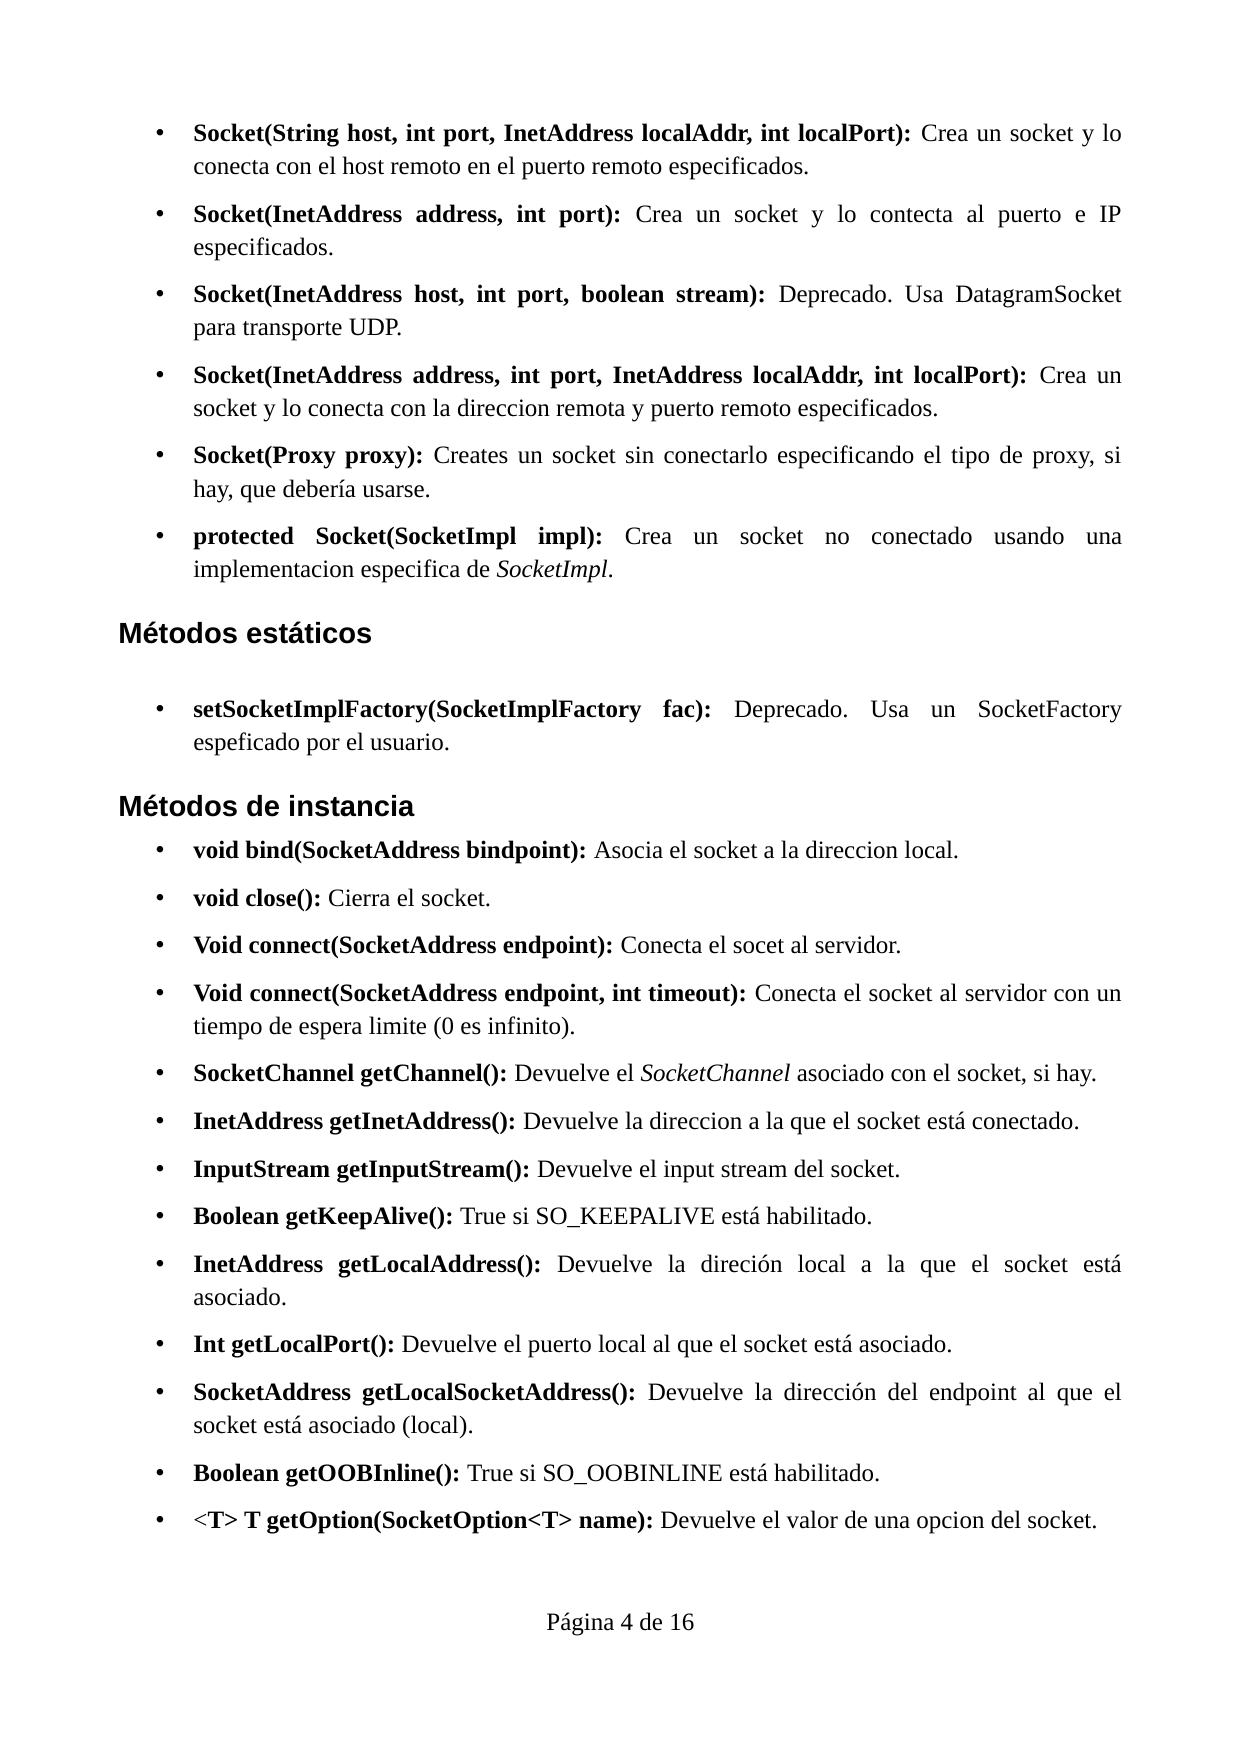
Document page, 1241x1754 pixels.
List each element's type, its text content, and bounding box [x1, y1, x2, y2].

list Void connect(SocketAddress endpoint): Conecta el socet al servidor. [156, 930, 1122, 959]
list void close(): Cierra el socket. [156, 883, 1122, 911]
list InputStream getInputStream(): Devuelve el input stream del socket. [156, 1154, 1122, 1182]
list Socket(InetAddress address, int port, InetAddress localAddr, int localPort): Crea un socket y lo conecta con la direccion remota y puerto remoto especificados. [156, 360, 1122, 422]
list SocketAddress getLocalSocketAddress(): Devuelve la dirección del endpoint al que el socket está asociado (local). [156, 1377, 1122, 1439]
list SocketChannel getChannel(): Devuelve el SocketChannel asociado con el socket, si hay. [156, 1058, 1122, 1087]
list protected Socket(SocketImpl impl): Crea un socket no conectado usando una implementacion especifica de SocketImpl. [156, 521, 1122, 583]
list Socket(Proxy proxy): Creates un socket sin conectarlo especificando el tipo de proxy, si hay, que debería usarse. [156, 441, 1122, 502]
list Boolean getKeepAlive(): True si SO_KEEPALIVE está habilitado. [156, 1201, 1122, 1230]
list Void connect(SocketAddress endpoint, int timeout): Conecta el socket al servidor con un tiempo de espera limite (0 es infinito). [156, 978, 1122, 1039]
subtitle Métodos estáticos [118, 616, 1122, 650]
list InetAddress getInetAddress(): Devuelve la direccion a la que el socket está conectado. [156, 1106, 1122, 1135]
list Socket(InetAddress host, int port, boolean stream): Deprecado. Usa DatagramSocket para transporte UDP. [156, 279, 1122, 341]
list Int getLocalPort(): Devuelve el puerto local al que el socket está asociado. [156, 1329, 1122, 1358]
list setSocketImplFactory(SocketImplFactory fac): Deprecado. Usa un SocketFactory espeficado por el usuario. [156, 694, 1122, 756]
subtitle Métodos de instancia [118, 789, 1122, 822]
list <T> T getOption(SocketOption<T> name): Devuelve el valor de una opcion del socket. [156, 1505, 1122, 1534]
list Boolean getOOBInline(): True si SO_OOBINLINE está habilitado. [156, 1458, 1122, 1486]
list InetAddress getLocalAddress(): Devuelve la direción local a la que el socket está asociado. [156, 1249, 1122, 1311]
list Socket(String host, int port, InetAddress localAddr, int localPort): Crea un socket y lo conecta con el host remoto en el puerto remoto especificados. [156, 118, 1122, 180]
list void bind(SocketAddress bindpoint): Asocia el socket a la direccion local. [156, 835, 1122, 864]
list Socket(InetAddress address, int port): Crea un socket y lo contecta al puerto e IP especificados. [156, 199, 1122, 261]
